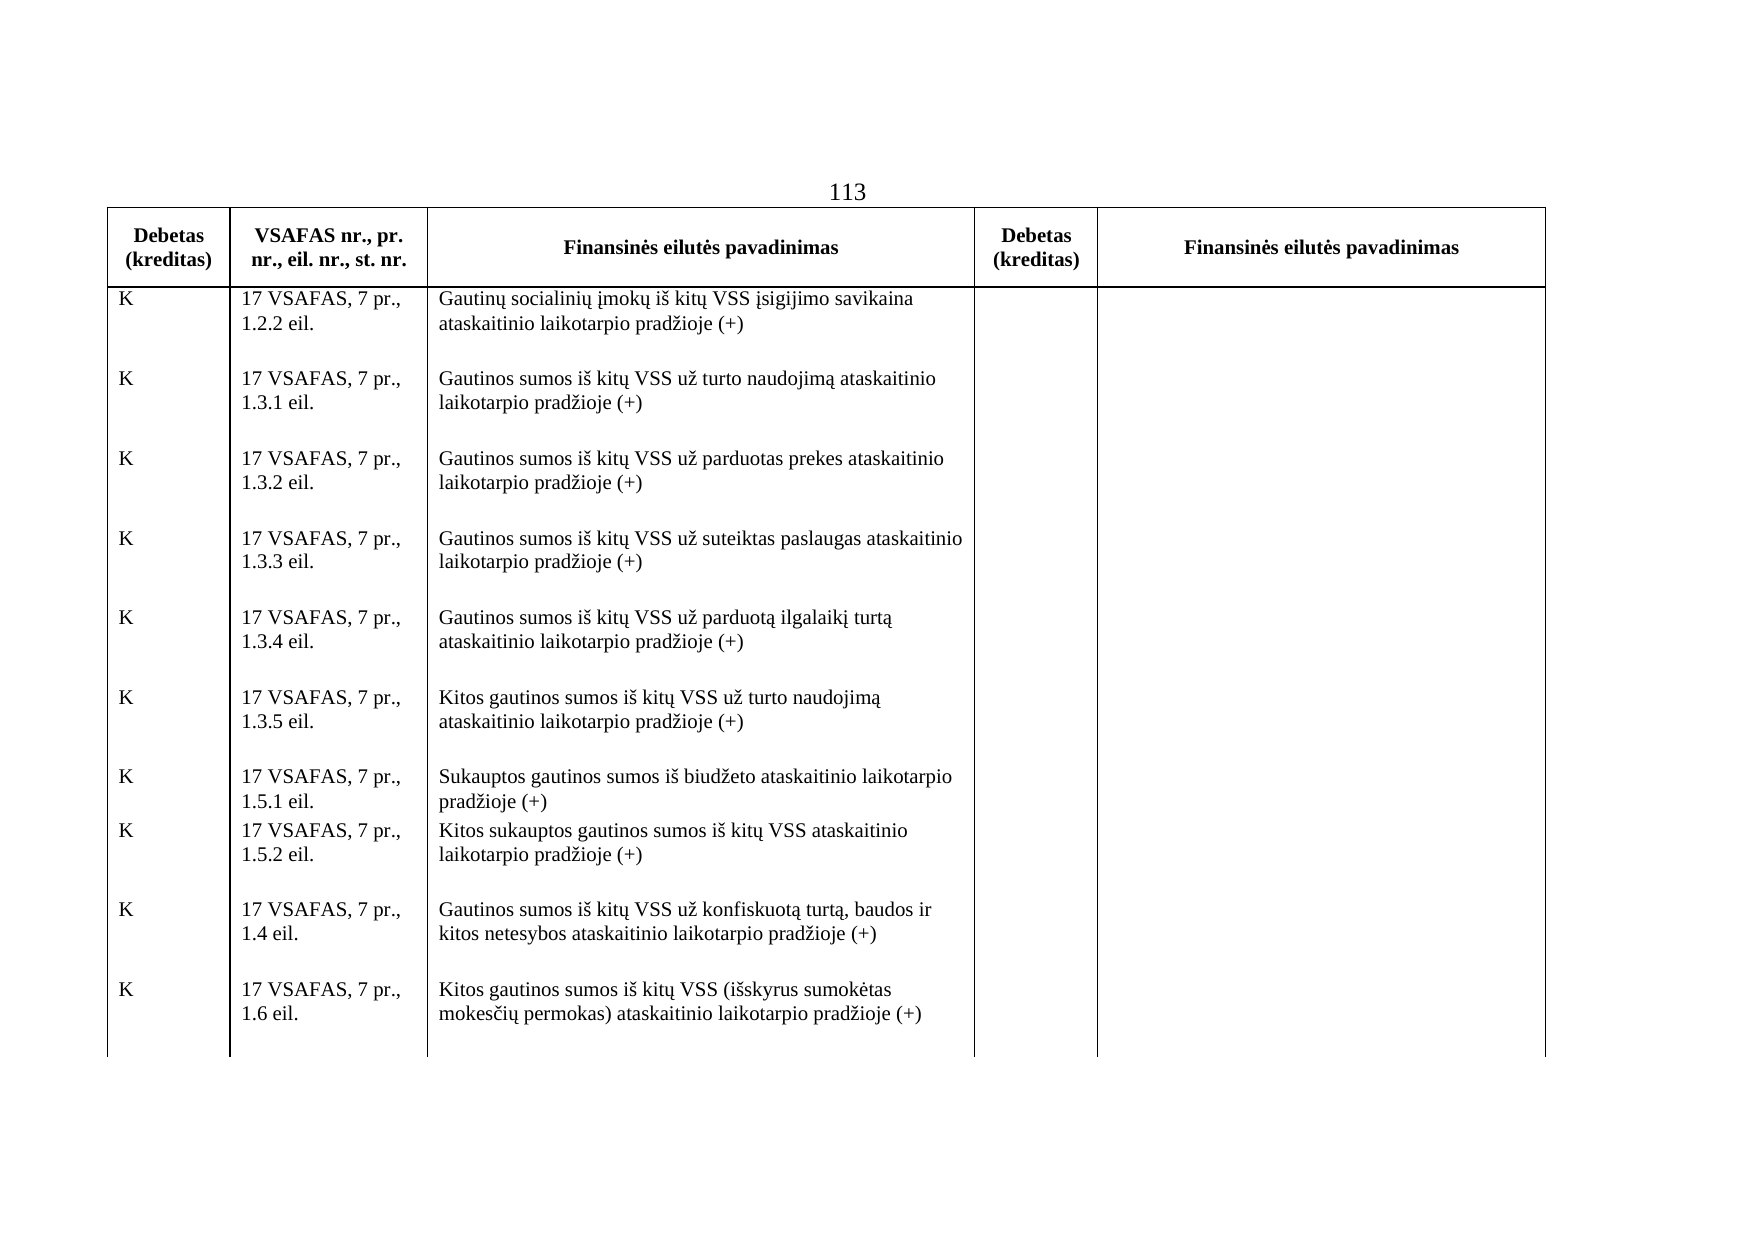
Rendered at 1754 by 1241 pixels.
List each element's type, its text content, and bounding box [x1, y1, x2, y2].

table_cell [975, 977, 1097, 1057]
table_cell Gautinos sumos iš kitų VSS už suteiktas paslaugas ataskaitinio laikotarpio pradžioje (+) [428, 525, 974, 605]
table_cell K [108, 765, 229, 818]
table_header Debetas (kreditas) [975, 208, 1097, 286]
table_cell K [108, 366, 229, 446]
table_cell [975, 525, 1097, 605]
table_cell 17 VSAFAS, 7 pr., 1.2.2 eil. [231, 288, 427, 366]
table_cell [975, 765, 1097, 818]
table_cell 17 VSAFAS, 7 pr., 1.5.1 eil. [231, 765, 427, 818]
table_cell [1098, 685, 1545, 764]
table_cell [1098, 765, 1545, 818]
table_cell 17 VSAFAS, 7 pr., 1.3.3 eil. [231, 525, 427, 605]
table_header VSAFAS nr., pr. nr., eil. nr., st. nr. [231, 208, 427, 286]
table_cell Gautinų socialinių įmokų iš kitų VSS įsigijimo savikaina ataskaitinio laikotarpio pradžioje (+) [428, 288, 974, 366]
table_cell 17 VSAFAS, 7 pr., 1.3.2 eil. [231, 446, 427, 525]
table_cell [1098, 366, 1545, 446]
table_cell [1098, 288, 1545, 366]
table_cell [1098, 525, 1545, 605]
table_cell [975, 685, 1097, 764]
table_cell 17 VSAFAS, 7 pr., 1.3.5 eil. [231, 685, 427, 764]
table_cell 17 VSAFAS, 7 pr., 1.3.4 eil. [231, 605, 427, 685]
table_cell K [108, 288, 229, 366]
table_cell [1098, 446, 1545, 525]
table_cell 17 VSAFAS, 7 pr., 1.4 eil. [231, 897, 427, 977]
table_cell Kitos sukauptos gautinos sumos iš kitų VSS ataskaitinio laikotarpio pradžioje (+) [428, 818, 974, 897]
table_cell 17 VSAFAS, 7 pr., 1.3.1 eil. [231, 366, 427, 446]
table_cell Kitos gautinos sumos iš kitų VSS už turto naudojimą ataskaitinio laikotarpio pradžioje (+) [428, 685, 974, 764]
table_cell [1098, 818, 1545, 897]
table_cell [975, 897, 1097, 977]
table_cell [1098, 605, 1545, 685]
table_cell [1098, 977, 1545, 1057]
table_cell K [108, 977, 229, 1057]
table_cell [975, 446, 1097, 525]
table_cell [975, 288, 1097, 366]
table_cell Gautinos sumos iš kitų VSS už parduotą ilgalaikį turtą ataskaitinio laikotarpio pradžioje (+) [428, 605, 974, 685]
table_cell 17 VSAFAS, 7 pr., 1.6 eil. [231, 977, 427, 1057]
table_cell Kitos gautinos sumos iš kitų VSS (išskyrus sumokėtas mokesčių permokas) ataskaitinio laikotarpio pradžioje (+) [428, 977, 974, 1057]
table_cell Gautinos sumos iš kitų VSS už konfiskuotą turtą, baudos ir kitos netesybos ataskaitinio laikotarpio pradžioje (+) [428, 897, 974, 977]
table_cell K [108, 446, 229, 525]
table_cell [1098, 897, 1545, 977]
table_header Finansinės eilutės pavadinimas [1098, 208, 1545, 286]
table_header Debetas (kreditas) [108, 208, 229, 286]
table_cell K [108, 605, 229, 685]
table_cell K [108, 897, 229, 977]
table_header Finansinės eilutės pavadinimas [428, 208, 974, 286]
table_cell Sukauptos gautinos sumos iš biudžeto ataskaitinio laikotarpio pradžioje (+) [428, 765, 974, 818]
table_cell K [108, 525, 229, 605]
table_cell Gautinos sumos iš kitų VSS už parduotas prekes ataskaitinio laikotarpio pradžioje (+) [428, 446, 974, 525]
table_cell K [108, 685, 229, 764]
table_cell [975, 605, 1097, 685]
table_cell K [108, 818, 229, 897]
table_cell 17 VSAFAS, 7 pr., 1.5.2 eil. [231, 818, 427, 897]
table_cell [975, 366, 1097, 446]
table_cell [975, 818, 1097, 897]
table_cell Gautinos sumos iš kitų VSS už turto naudojimą ataskaitinio laikotarpio pradžioje (+) [428, 366, 974, 446]
